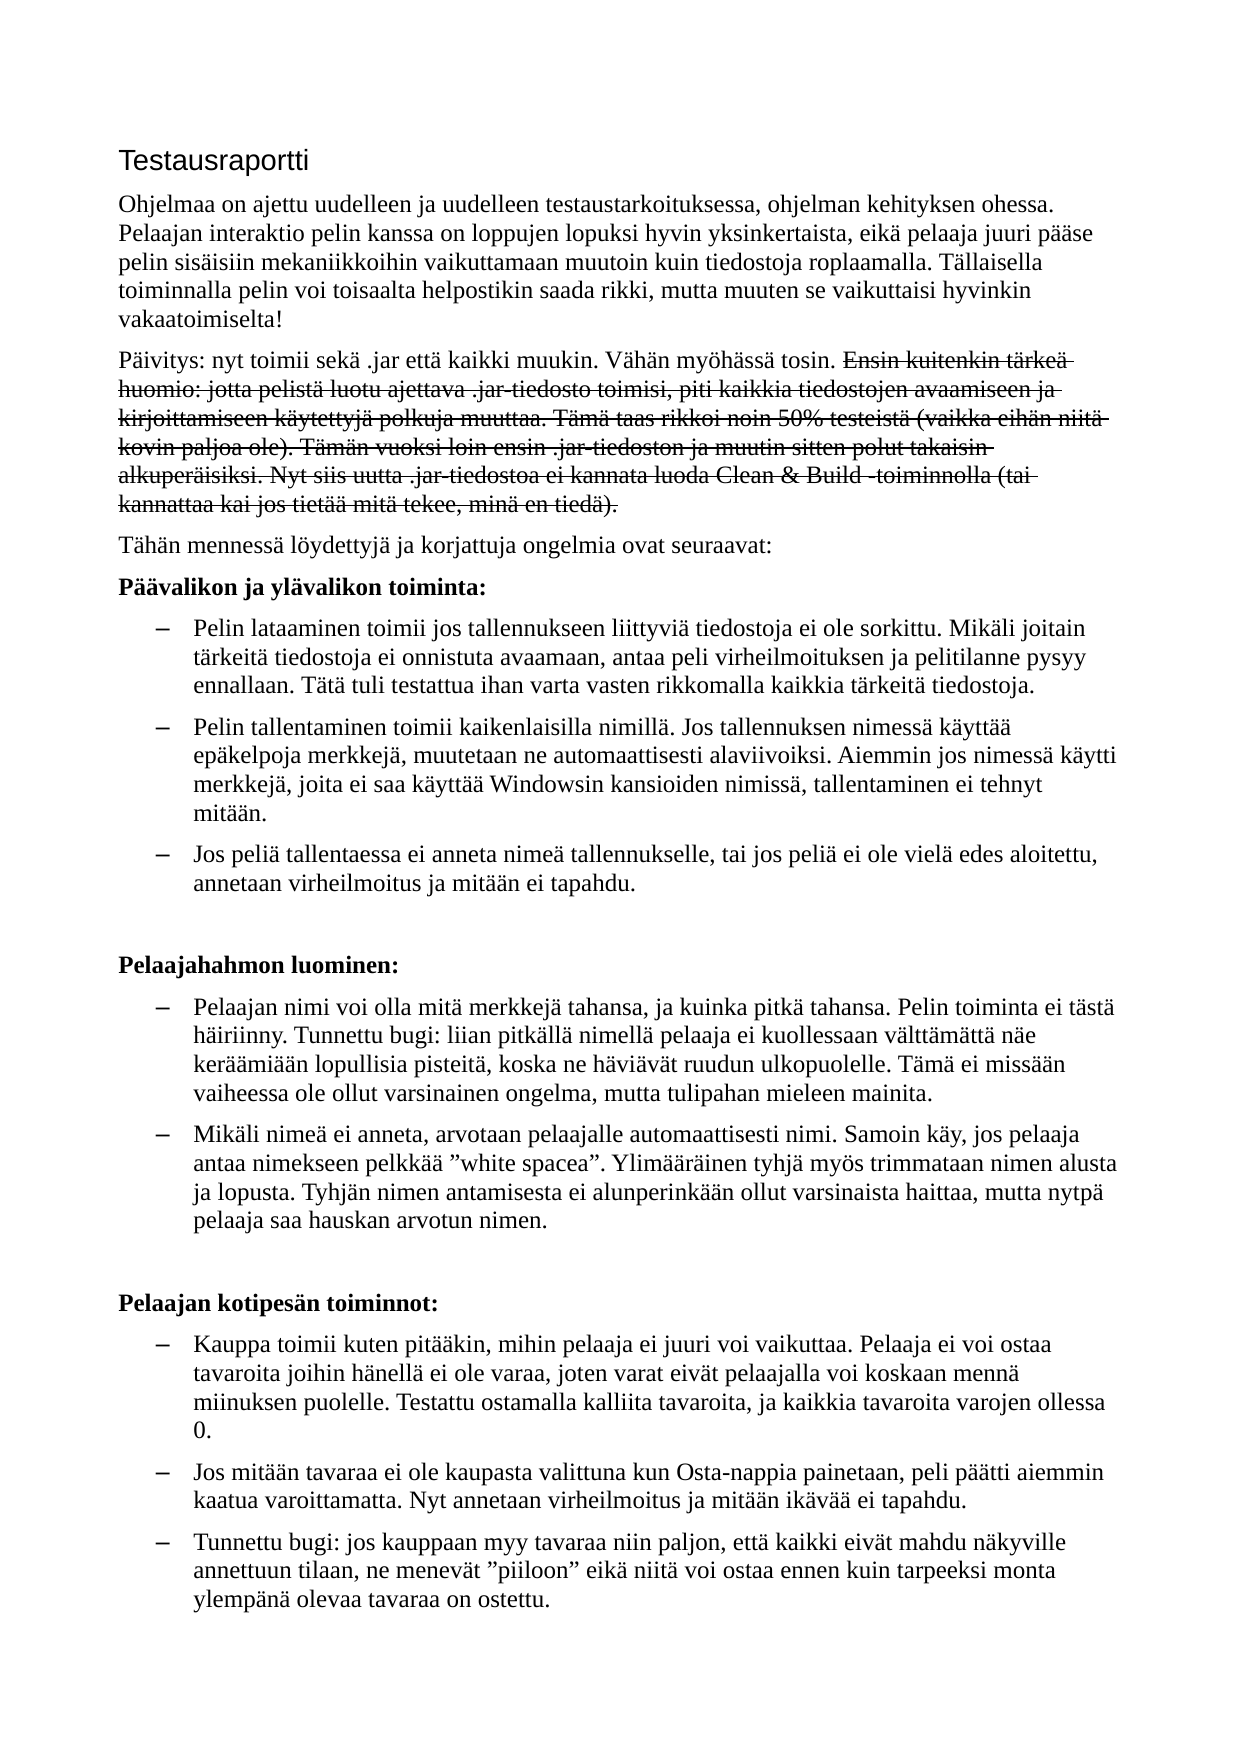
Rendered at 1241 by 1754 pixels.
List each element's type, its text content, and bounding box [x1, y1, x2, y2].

list Jos mitään tavaraa ei ole kaupasta valittuna kun Osta-nappia painetaan, peli päätti aiemmin kaatua varoittamatta. Nyt annetaan virheilmoitus ja mitään ikävää ei tapahdu. [156, 1457, 1122, 1514]
list Kauppa toimii kuten pitääkin, mihin pelaaja ei juuri voi vaikuttaa. Pelaaja ei voi ostaa tavaroita joihin hänellä ei ole varaa, joten varat eivät pelaajalla voi koskaan mennä miinuksen puolelle. Testattu ostamalla kalliita tavaroita, ja kaikkia tavaroita varojen ollessa 0. [156, 1329, 1122, 1444]
text Päävalikon ja ylävalikon toiminta: [118, 572, 1122, 600]
text Tähän mennessä löydettyjä ja korjattuja ongelmia ovat seuraavat: [118, 530, 1122, 559]
list Pelin tallentaminen toimii kaikenlaisilla nimillä. Jos tallennuksen nimessä käyttää epäkelpoja merkkejä, muutetaan ne automaattisesti alaviivoiksi. Aiemmin jos nimessä käytti merkkejä, joita ei saa käyttää Windowsin kansioiden nimissä, tallentaminen ei tehnyt mitään. [156, 712, 1122, 827]
text Pelaajan kotipesän toiminnot: [118, 1288, 1122, 1317]
text Ohjelmaa on ajettu uudelleen ja uudelleen testaustarkoituksessa, ohjelman kehityksen ohessa. Pelaajan interaktio pelin kanssa on loppujen lopuksi hyvin yksinkertaista, eikä pelaaja juuri pääse pelin sisäisiin mekaniikkoihin vaikuttamaan muutoin kuin tiedostoja roplaamalla. Tällaisella toiminnalla pelin voi toisaalta helpostikin saada rikki, mutta muuten se vaikuttaisi hyvinkin vakaatoimiselta! [118, 189, 1122, 333]
text Päivitys: nyt toimii sekä .jar että kaikki muukin. Vähän myöhässä tosin. Ensin kuitenkin tärkeä huomio: jotta pelistä luotu ajettava .jar-tiedosto toimisi, piti kaikkia tiedostojen avaamiseen ja kirjoittamiseen käytettyjä polkuja muuttaa. Tämä taas rikkoi noin 50% testeistä (vaikka eihän niitä kovin paljoa ole). Tämän vuoksi loin ensin .jar-tiedoston ja muutin sitten polut takaisin alkuperäisiksi. Nyt siis uutta .jar-tiedostoa ei kannata luoda Clean & Build -toiminnolla (tai kannattaa kai jos tietää mitä tekee, minä en tiedä). [118, 345, 1122, 518]
list Pelaajan nimi voi olla mitä merkkejä tahansa, ja kuinka pitkä tahansa. Pelin toiminta ei tästä häiriinny. Tunnettu bugi: liian pitkällä nimellä pelaaja ei kuollessaan välttämättä näe keräämiään lopullisia pisteitä, koska ne häviävät ruudun ulkopuolelle. Tämä ei missään vaiheessa ole ollut varsinainen ongelma, mutta tulipahan mieleen mainita. [156, 992, 1122, 1107]
text Pelaajahahmon luominen: [118, 950, 1122, 979]
list Mikäli nimeä ei anneta, arvotaan pelaajalle automaattisesti nimi. Samoin käy, jos pelaaja antaa nimekseen pelkkää ”white spacea”. Ylimääräinen tyhjä myös trimmataan nimen alusta ja lopusta. Tyhjän nimen antamisesta ei alunperinkään ollut varsinaista haittaa, mutta nytpä pelaaja saa hauskan arvotun nimen. [156, 1119, 1122, 1234]
list Pelin lataaminen toimii jos tallennukseen liittyviä tiedostoja ei ole sorkittu. Mikäli joitain tärkeitä tiedostoja ei onnistuta avaamaan, antaa peli virheilmoituksen ja pelitilanne pysyy ennallaan. Tätä tuli testattua ihan varta vasten rikkomalla kaikkia tärkeitä tiedostoja. [156, 613, 1122, 699]
list Jos peliä tallentaessa ei anneta nimeä tallennukselle, tai jos peliä ei ole vielä edes aloitettu, annetaan virheilmoitus ja mitään ei tapahdu. [156, 839, 1122, 897]
subtitle Testausraportti [118, 143, 1122, 177]
list Tunnettu bugi: jos kauppaan myy tavaraa niin paljon, että kaikki eivät mahdu näkyville annettuun tilaan, ne menevät ”piiloon” eikä niitä voi ostaa ennen kuin tarpeeksi monta ylempänä olevaa tavaraa on ostettu. [156, 1527, 1122, 1613]
